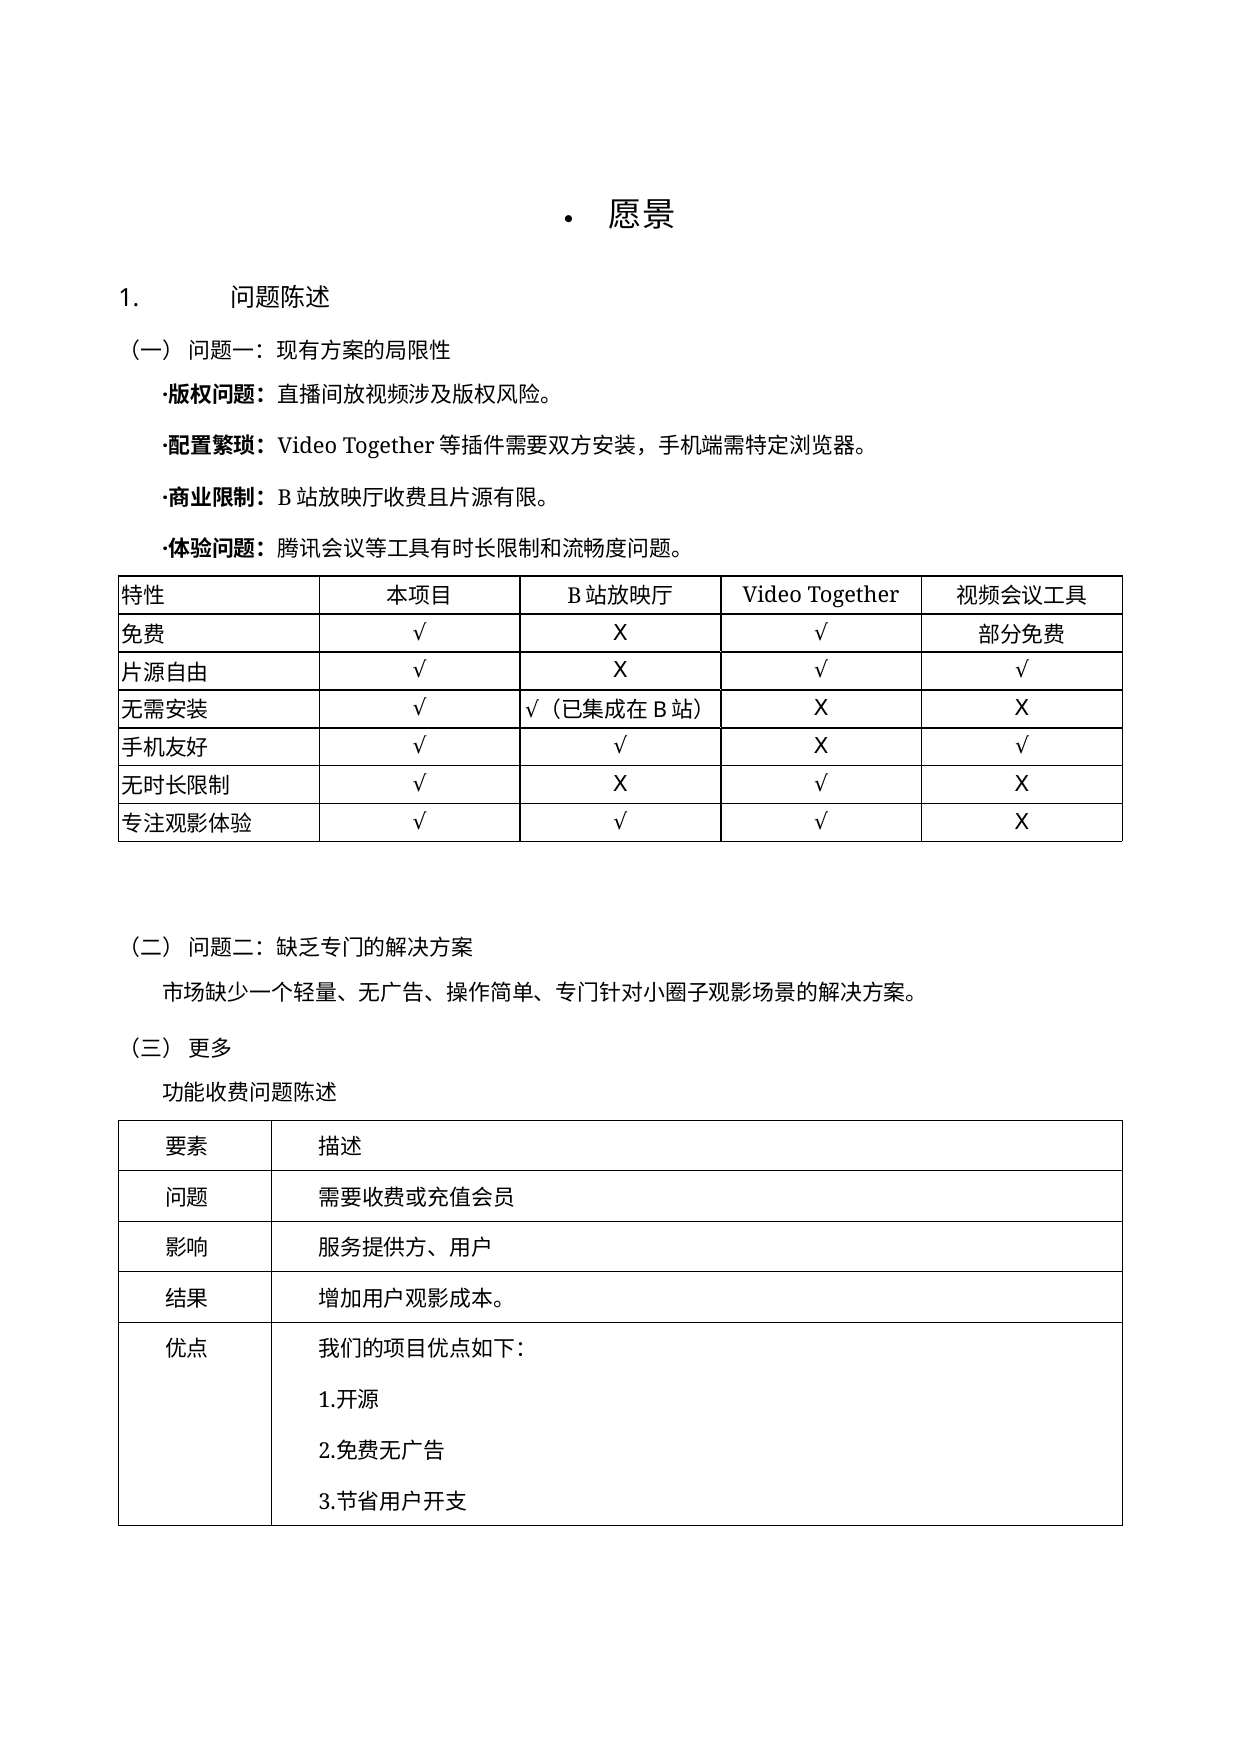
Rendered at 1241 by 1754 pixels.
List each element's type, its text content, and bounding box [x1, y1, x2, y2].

table_cell √ [320, 729, 519, 765]
table_cell √ [722, 804, 921, 841]
subtitle 问题一：现有方案的局限性 [118, 333, 1122, 365]
text 功能收费问题陈述 [118, 1075, 1122, 1107]
table_cell √ [722, 615, 921, 651]
table_cell √（已集成在B站） [521, 691, 720, 727]
table_header B站放映厅 [521, 577, 720, 613]
table_cell √ [320, 766, 519, 803]
text ·商业限制：B站放映厅收费且片源有限。 [118, 479, 1122, 511]
table_cell 我们的项目优点如下： 1.开源 2.免费无广告 3.节省用户开支 [272, 1323, 1122, 1525]
table_header 描述 [272, 1121, 1122, 1170]
table_cell 影响 [119, 1222, 271, 1271]
table_cell 优点 [119, 1323, 271, 1525]
text ·版权问题：直播间放视频涉及版权风险。 [118, 377, 1122, 409]
table_cell 手机友好 [119, 729, 319, 765]
table_cell Ⅹ [722, 691, 921, 727]
table_cell 无时长限制 [119, 766, 319, 803]
table_cell 部分免费 [922, 615, 1122, 651]
table_cell Ⅹ [521, 766, 720, 803]
text ·体验问题：腾讯会议等工具有时长限制和流畅度问题。 [118, 531, 1122, 562]
table_cell Ⅹ [722, 729, 921, 765]
table_cell Ⅹ [521, 615, 720, 651]
table_header 本项目 [320, 577, 519, 613]
table_cell 结果 [119, 1272, 271, 1322]
table_cell 需要收费或充值会员 [272, 1171, 1122, 1221]
table_cell √ [320, 691, 519, 727]
table_cell Ⅹ [922, 804, 1122, 841]
text ·配置繁琐：Video Together等插件需要双方安装，手机端需特定浏览器。 [118, 428, 1122, 460]
table_cell √ [320, 653, 519, 689]
table_cell √ [922, 653, 1122, 689]
table_cell √ [521, 729, 720, 765]
subtitle 问题陈述 [118, 278, 1122, 314]
table_header 特性 [119, 577, 319, 613]
table_cell Ⅹ [922, 766, 1122, 803]
table_cell 专注观影体验 [119, 804, 319, 841]
table_cell Ⅹ [922, 691, 1122, 727]
table_cell √ [722, 766, 921, 803]
table_cell 问题 [119, 1171, 271, 1221]
table_cell √ [922, 729, 1122, 765]
table_cell √ [320, 804, 519, 841]
table_header Video Together [722, 577, 921, 613]
table_cell 免费 [119, 615, 319, 651]
table_cell √ [722, 653, 921, 689]
table_header 要素 [119, 1121, 271, 1170]
table_header 视频会议工具 [922, 577, 1122, 613]
table_cell 无需安装 [119, 691, 319, 727]
subtitle 问题二：缺乏专门的解决方案 [118, 930, 1122, 962]
table_cell Ⅹ [521, 653, 720, 689]
subtitle 更多 [118, 1031, 1122, 1063]
table_cell √ [521, 804, 720, 841]
text 市场缺少一个轻量、无广告、操作简单、专门针对小圈子观影场景的解决方案。 [118, 975, 1122, 1006]
table_cell 片源自由 [119, 653, 319, 689]
table_cell √ [320, 615, 519, 651]
subtitle 愿景 [118, 188, 1122, 236]
table_cell 服务提供方、用户 [272, 1222, 1122, 1271]
table_cell 增加用户观影成本。 [272, 1272, 1122, 1322]
